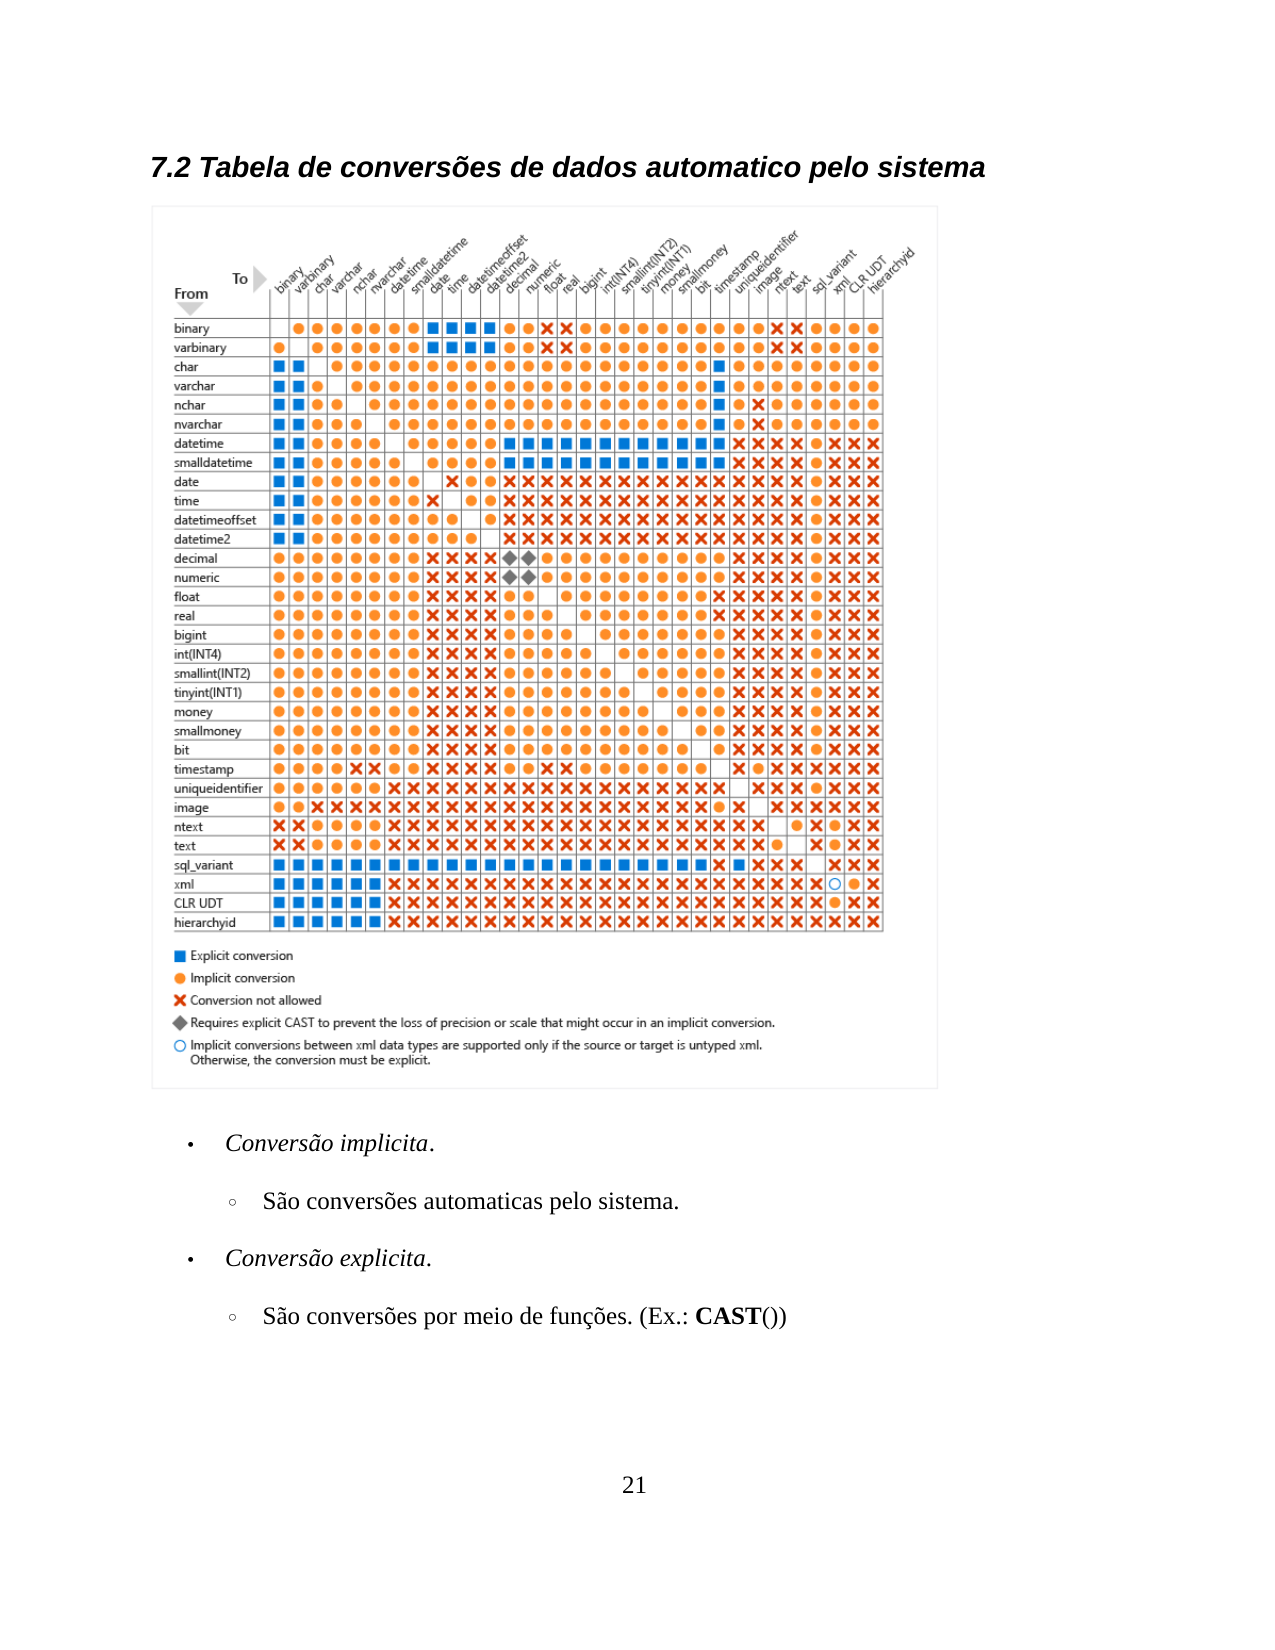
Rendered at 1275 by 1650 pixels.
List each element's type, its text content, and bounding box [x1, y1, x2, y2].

list Conversão explicita. [187, 1243, 1125, 1301]
list São conversões automaticas pelo sistema. [225, 1186, 1125, 1243]
list São conversões por meio de funções. (Ex.: CAST()) [225, 1301, 1125, 1358]
subtitle 7.2 Tabela de conversões de dados automatico pelo sistema [150, 150, 1125, 183]
picture [150, 205, 939, 1091]
list Conversão implicita. [187, 1128, 1125, 1186]
